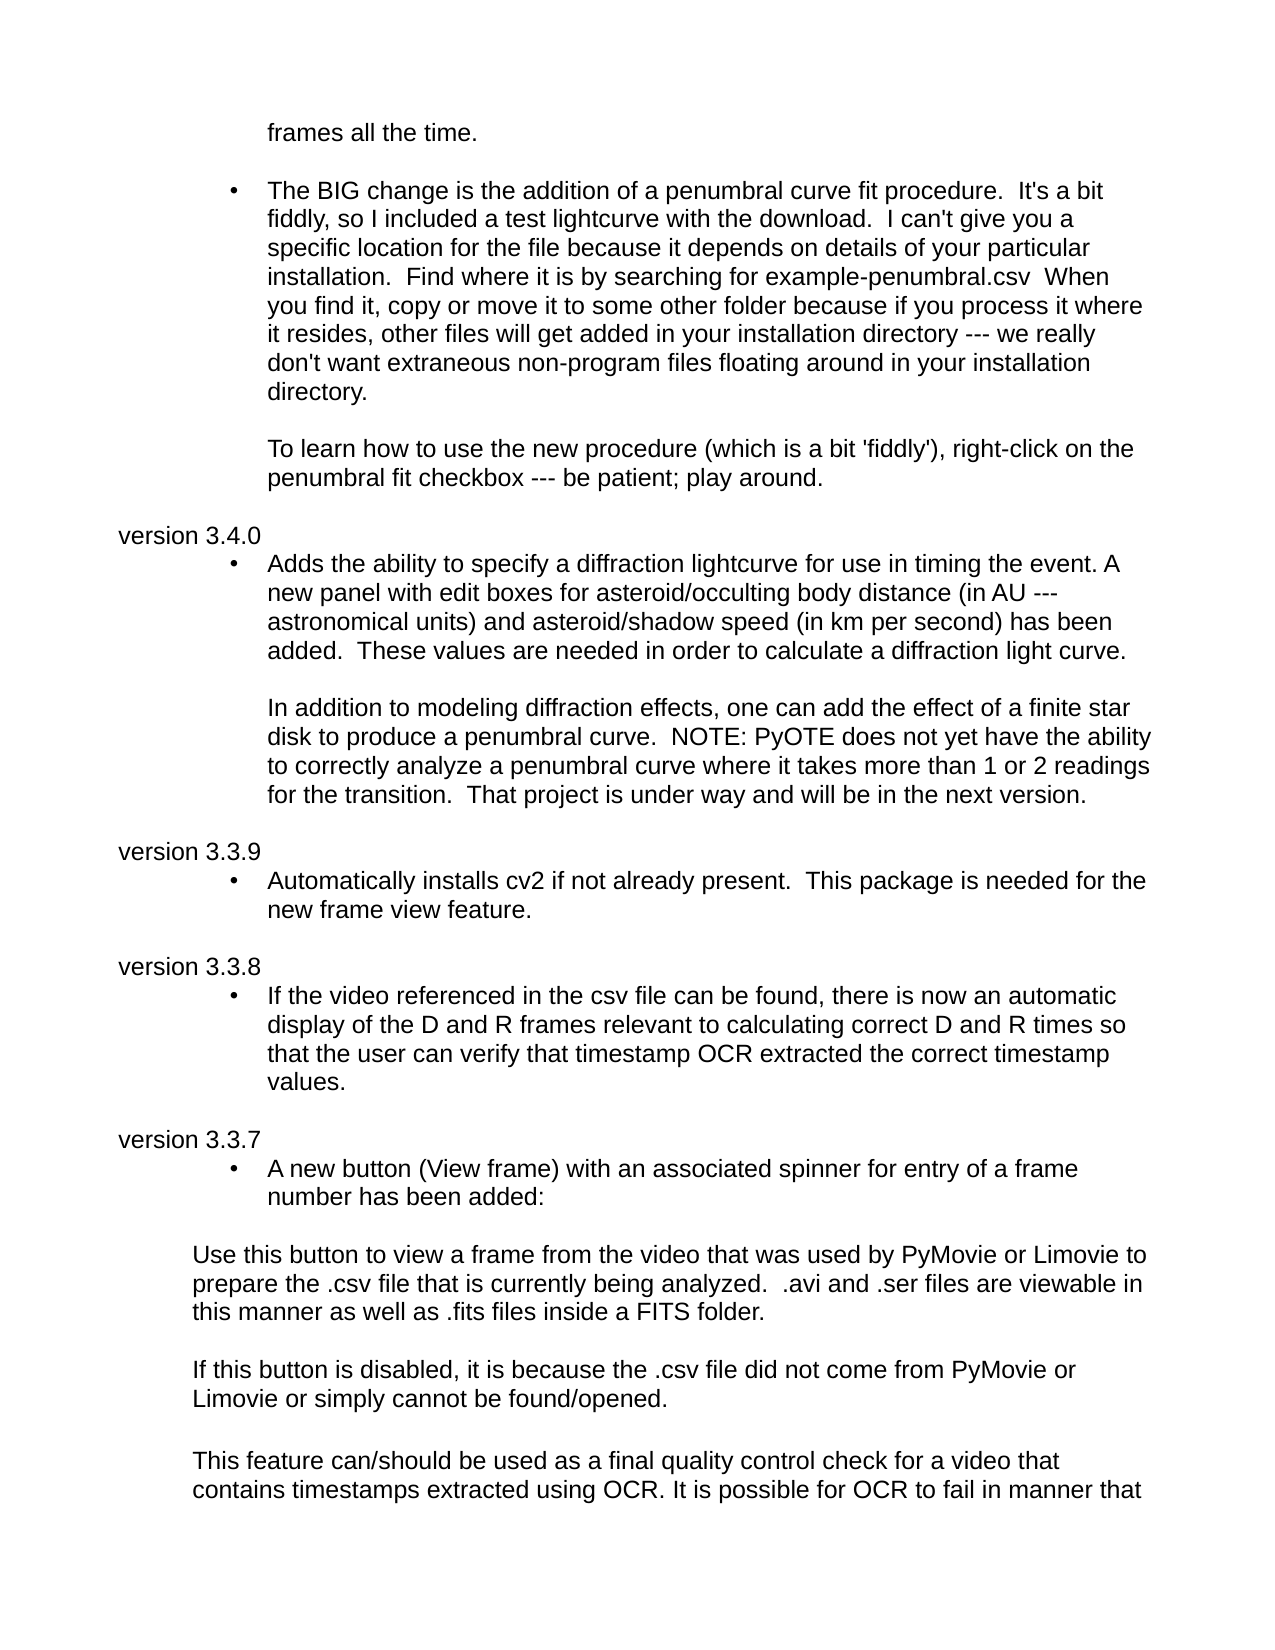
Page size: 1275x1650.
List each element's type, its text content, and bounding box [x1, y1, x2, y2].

text Use this button to view a frame from the video that was used by PyMovie or Limovie to prepare the .csv file that is currently being analyzed. .avi and .ser files are viewable in this manner as well as .fits files inside a FITS folder. [192, 1240, 1157, 1326]
text version 3.4.0 [118, 521, 1157, 549]
text version 3.3.9 [118, 837, 1157, 866]
list Automatically installs cv2 if not already present. This package is needed for the new frame view feature. [229, 866, 1157, 952]
text version 3.3.7 [118, 1125, 1157, 1153]
list frames all the time. [229, 118, 1157, 176]
text version 3.3.8 [118, 952, 1157, 981]
list If the video referenced in the csv file can be found, there is now an automatic display of the D and R frames relevant to calculating correct D and R times so that the user can verify that timestamp OCR extracted the correct timestamp values. [229, 981, 1157, 1125]
list Adds the ability to specify a diffraction lightcurve for use in timing the event. A new panel with edit boxes for asteroid/occulting body distance (in AU --- astronomical units) and asteroid/shadow speed (in km per second) has been added. These values are needed in order to calculate a diffraction light curve. In addition to modeling diffraction effects, one can add the effect of a finite star disk to produce a penumbral curve. NOTE: PyOTE does not yet have the ability to correctly analyze a penumbral curve where it takes more than 1 or 2 readings for the transition. That project is under way and will be in the next version. [229, 549, 1157, 837]
text This feature can/should be used as a final quality control check for a video that contains timestamps extracted using OCR. It is possible for OCR to fail in manner that [192, 1446, 1157, 1504]
text If this button is disabled, it is because the .csv file did not come from PyMovie or Limovie or simply cannot be found/opened. [192, 1355, 1157, 1413]
list A new button (View frame) with an associated spinner for entry of a frame number has been added: [229, 1153, 1157, 1211]
list The BIG change is the addition of a penumbral curve fit procedure. It's a bit fiddly, so I included a test lightcurve with the download. I can't give you a specific location for the file because it depends on details of your particular installation. Find where it is by searching for example-penumbral.csv When you find it, copy or move it to some other folder because if you process it where it resides, other files will get added in your installation directory --- we really don't want extraneous non-program files floating around in your installation directory. To learn how to use the new procedure (which is a bit 'fiddly'), right-click on the penumbral fit checkbox --- be patient; play around. [229, 176, 1157, 521]
